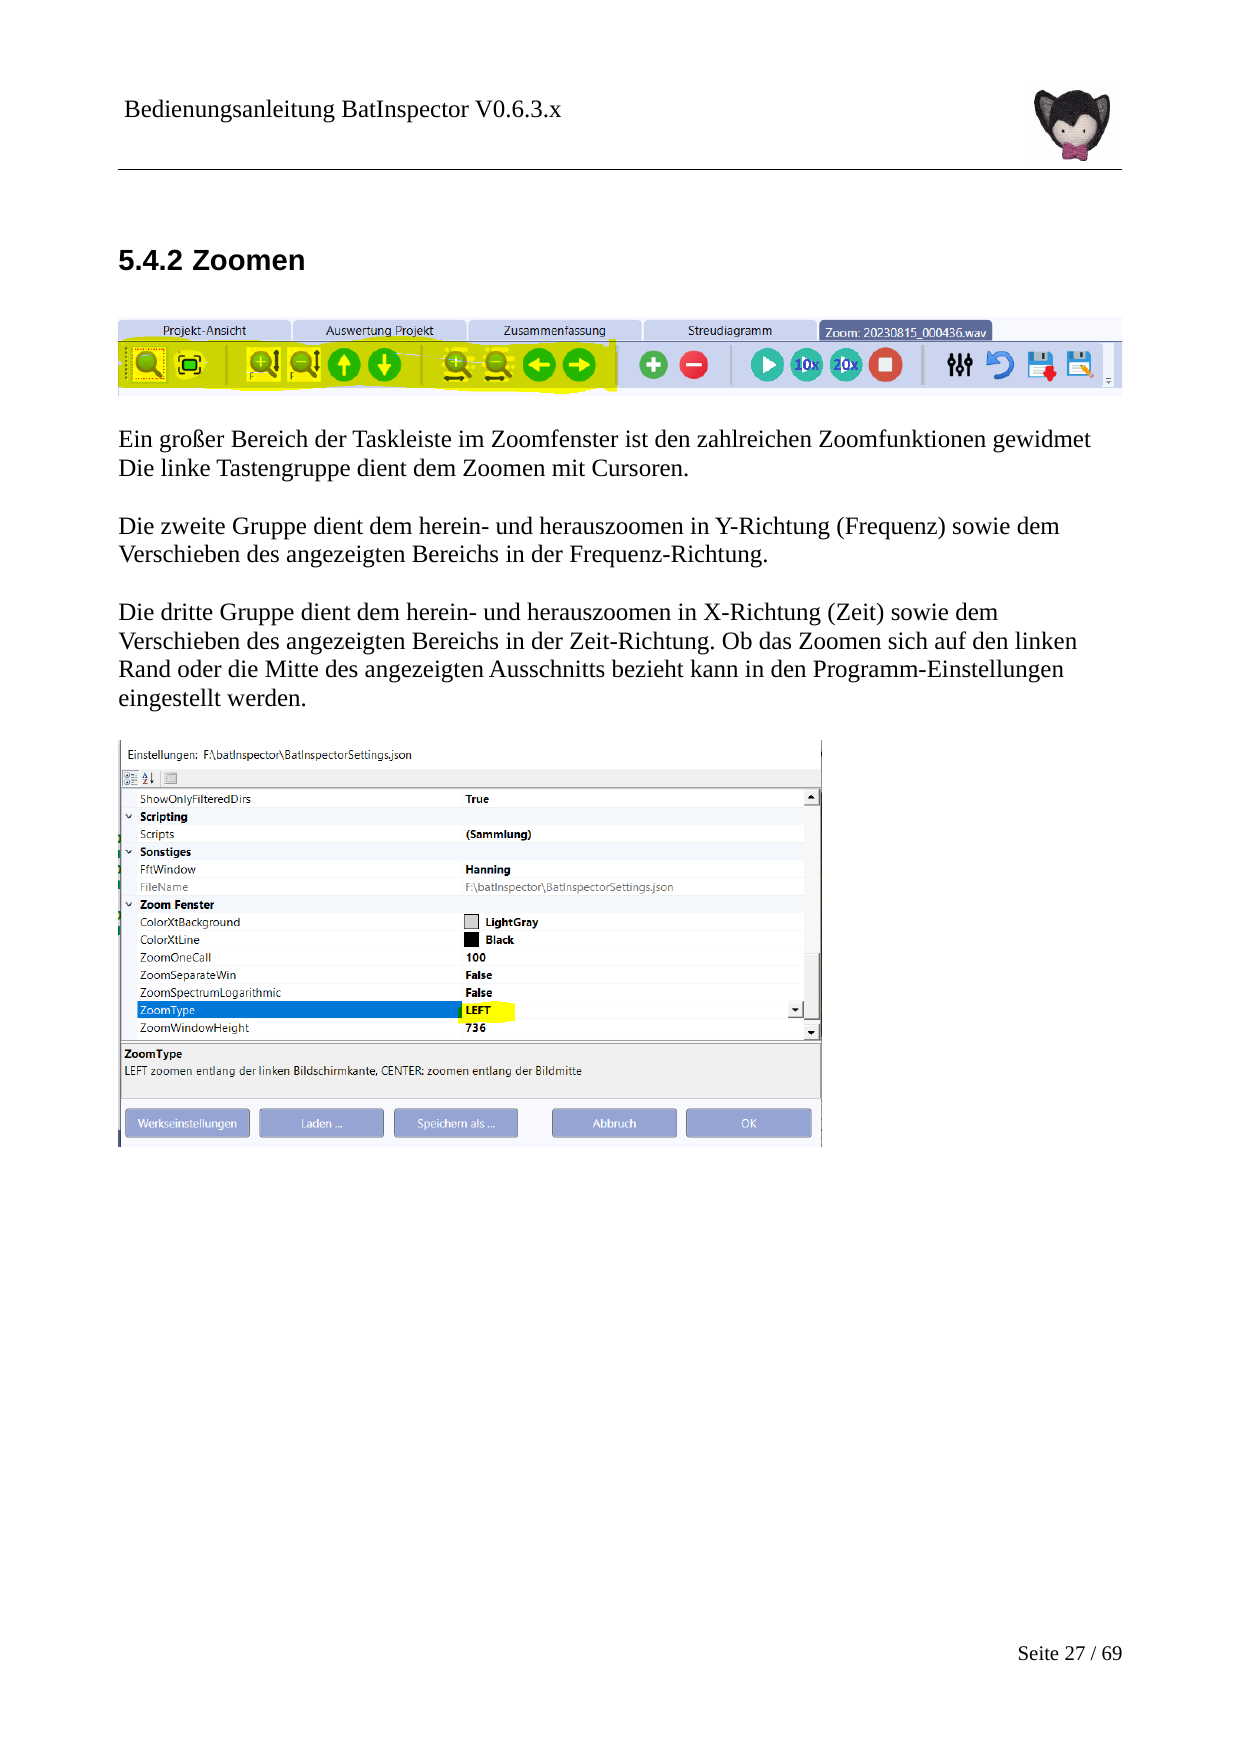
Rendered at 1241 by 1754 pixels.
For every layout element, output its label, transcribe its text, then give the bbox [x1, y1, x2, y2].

picture [118, 740, 822, 1147]
text Die dritte Gruppe dient dem herein- und herauszoomen in X-Richtung (Zeit) sowie dem Verschieben des angezeigten Bereichs in der Zeit-Richtung. Ob das Zoomen sich auf den linken Rand oder die Mitte des angezeigten Ausschnitts bezieht kann in den Programm-Einstellungen eingestellt werden. [118, 597, 1122, 712]
picture [1030, 80, 1119, 169]
text Ein großer Bereich der Taskleiste im Zoomfenster ist den zahlreichen Zoomfunktionen gewidmet [118, 424, 1122, 453]
subtitle Zoomen [118, 243, 1122, 276]
text Die linke Tastengruppe dient dem Zoomen mit Cursoren. [118, 453, 1122, 482]
text Die zweite Gruppe dient dem herein- und herauszoomen in Y-Richtung (Frequenz) sowie dem Verschieben des angezeigten Bereichs in der Frequenz-Richtung. [118, 511, 1122, 568]
picture [118, 317, 1123, 396]
